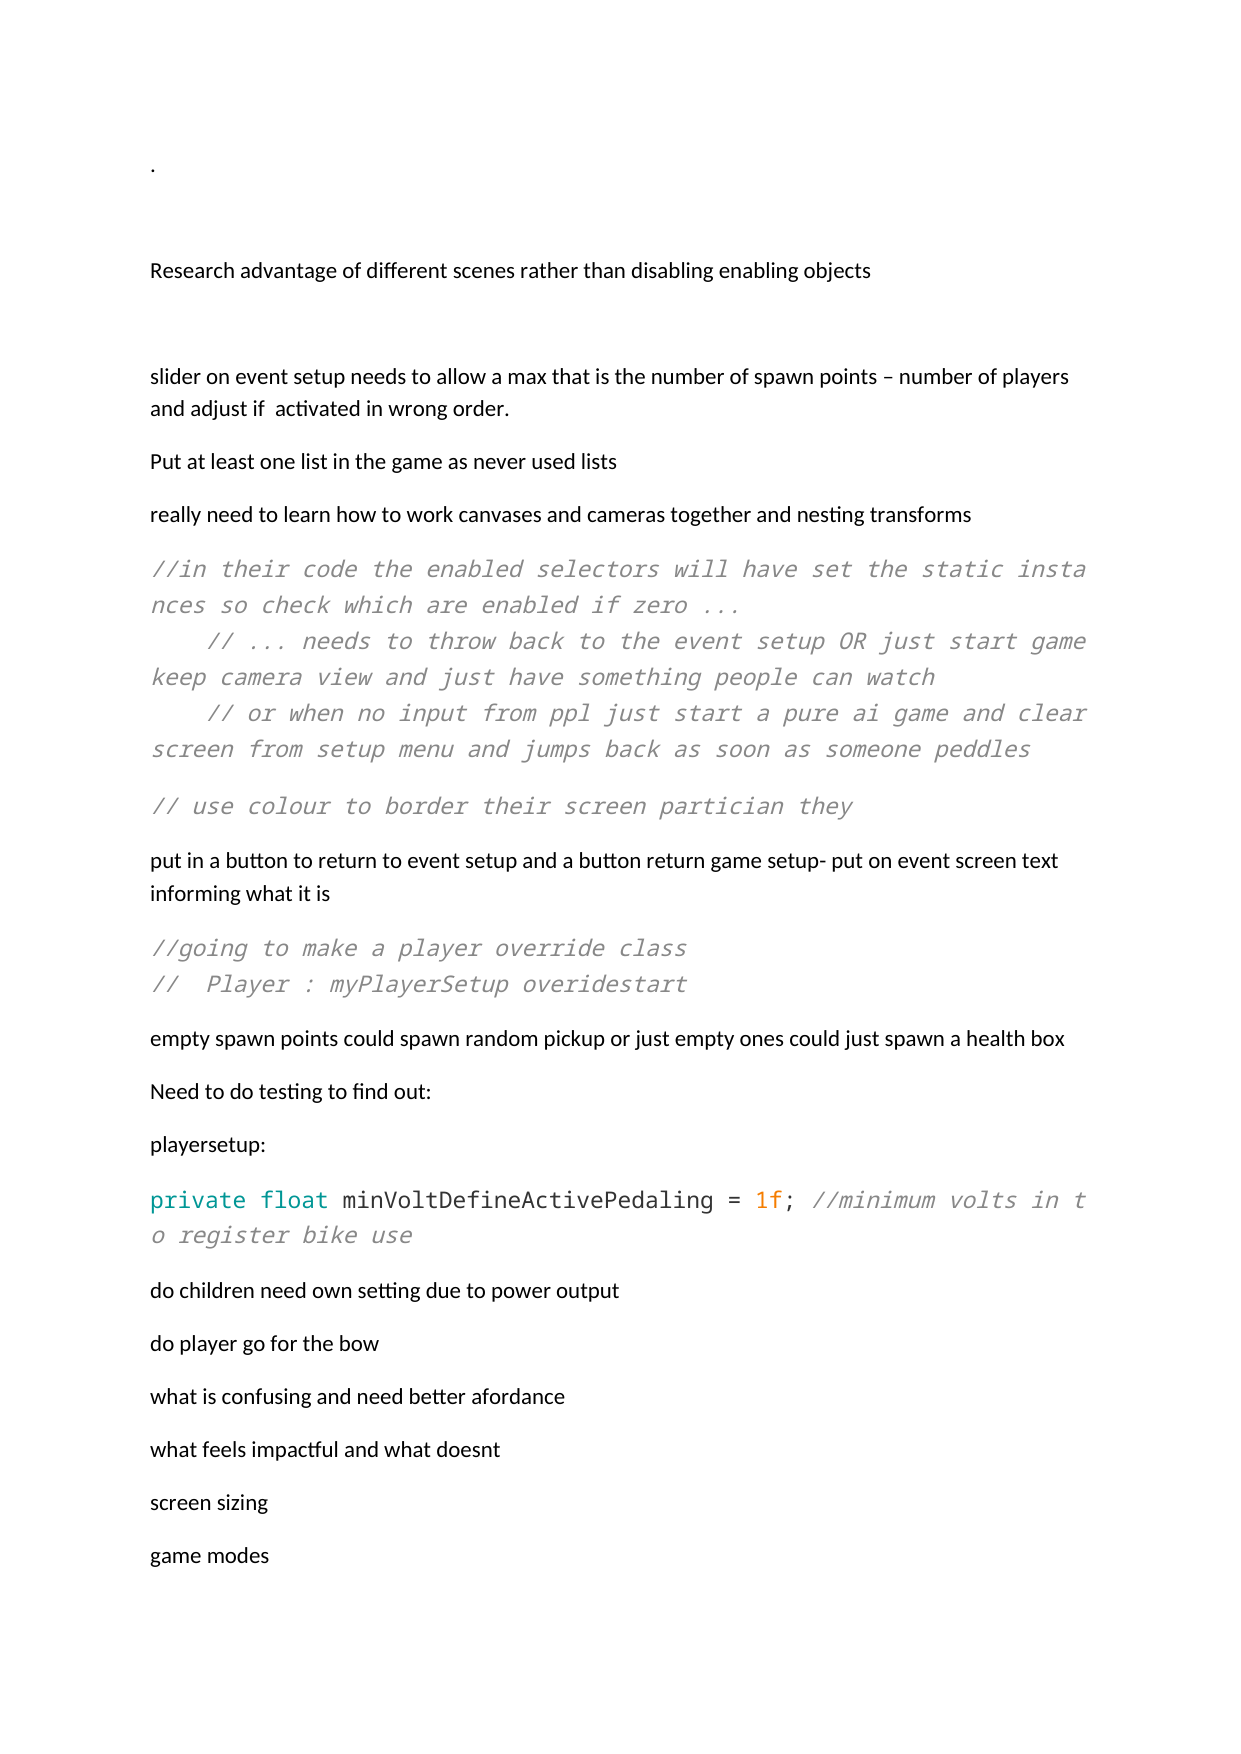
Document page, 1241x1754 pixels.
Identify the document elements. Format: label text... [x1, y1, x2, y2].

text // use colour to border their screen partician they [150, 790, 1090, 821]
text slider on event setup needs to allow a max that is the number of spawn points – number of players and adjust if activated in wrong order. [150, 362, 1090, 422]
text do player go for the bow [150, 1329, 1090, 1357]
text really need to learn how to work canvases and cameras together and nesting transforms [150, 500, 1090, 528]
text do children need own setting due to power output [150, 1276, 1090, 1304]
text . [150, 150, 1090, 178]
text playersetup: [150, 1131, 1090, 1158]
text what feels impactful and what doesnt [150, 1435, 1090, 1463]
text Need to do testing to find out: [150, 1077, 1090, 1106]
text put in a button to return to event setup and a button return game setup- put on event screen text informing what it is [150, 847, 1090, 907]
text //going to make a player override class // Player : myPlayerSetup overidestart [150, 932, 1090, 999]
text what is confusing and need better afordance [150, 1382, 1090, 1410]
text screen sizing [150, 1488, 1090, 1516]
text //in their code the enabled selectors will have set the static instances so check which are enabled if zero ... // ... needs to throw back to the event setup OR just start game keep camera view and just have something people can watch // or when no input from ppl just start a pure ai game and clear screen from setup menu and jumps back as soon as someone peddles [150, 553, 1090, 764]
text game modes [150, 1541, 1090, 1569]
text Research advantage of different scenes rather than disabling enabling objects [150, 256, 1090, 284]
text private float minVoltDefineActivePedaling = 1f; //minimum volts in to register bike use [150, 1183, 1090, 1251]
text Put at least one list in the game as never used lists [150, 447, 1090, 475]
text empty spawn points could spawn random pickup or just empty ones could just spawn a health box [150, 1024, 1090, 1052]
